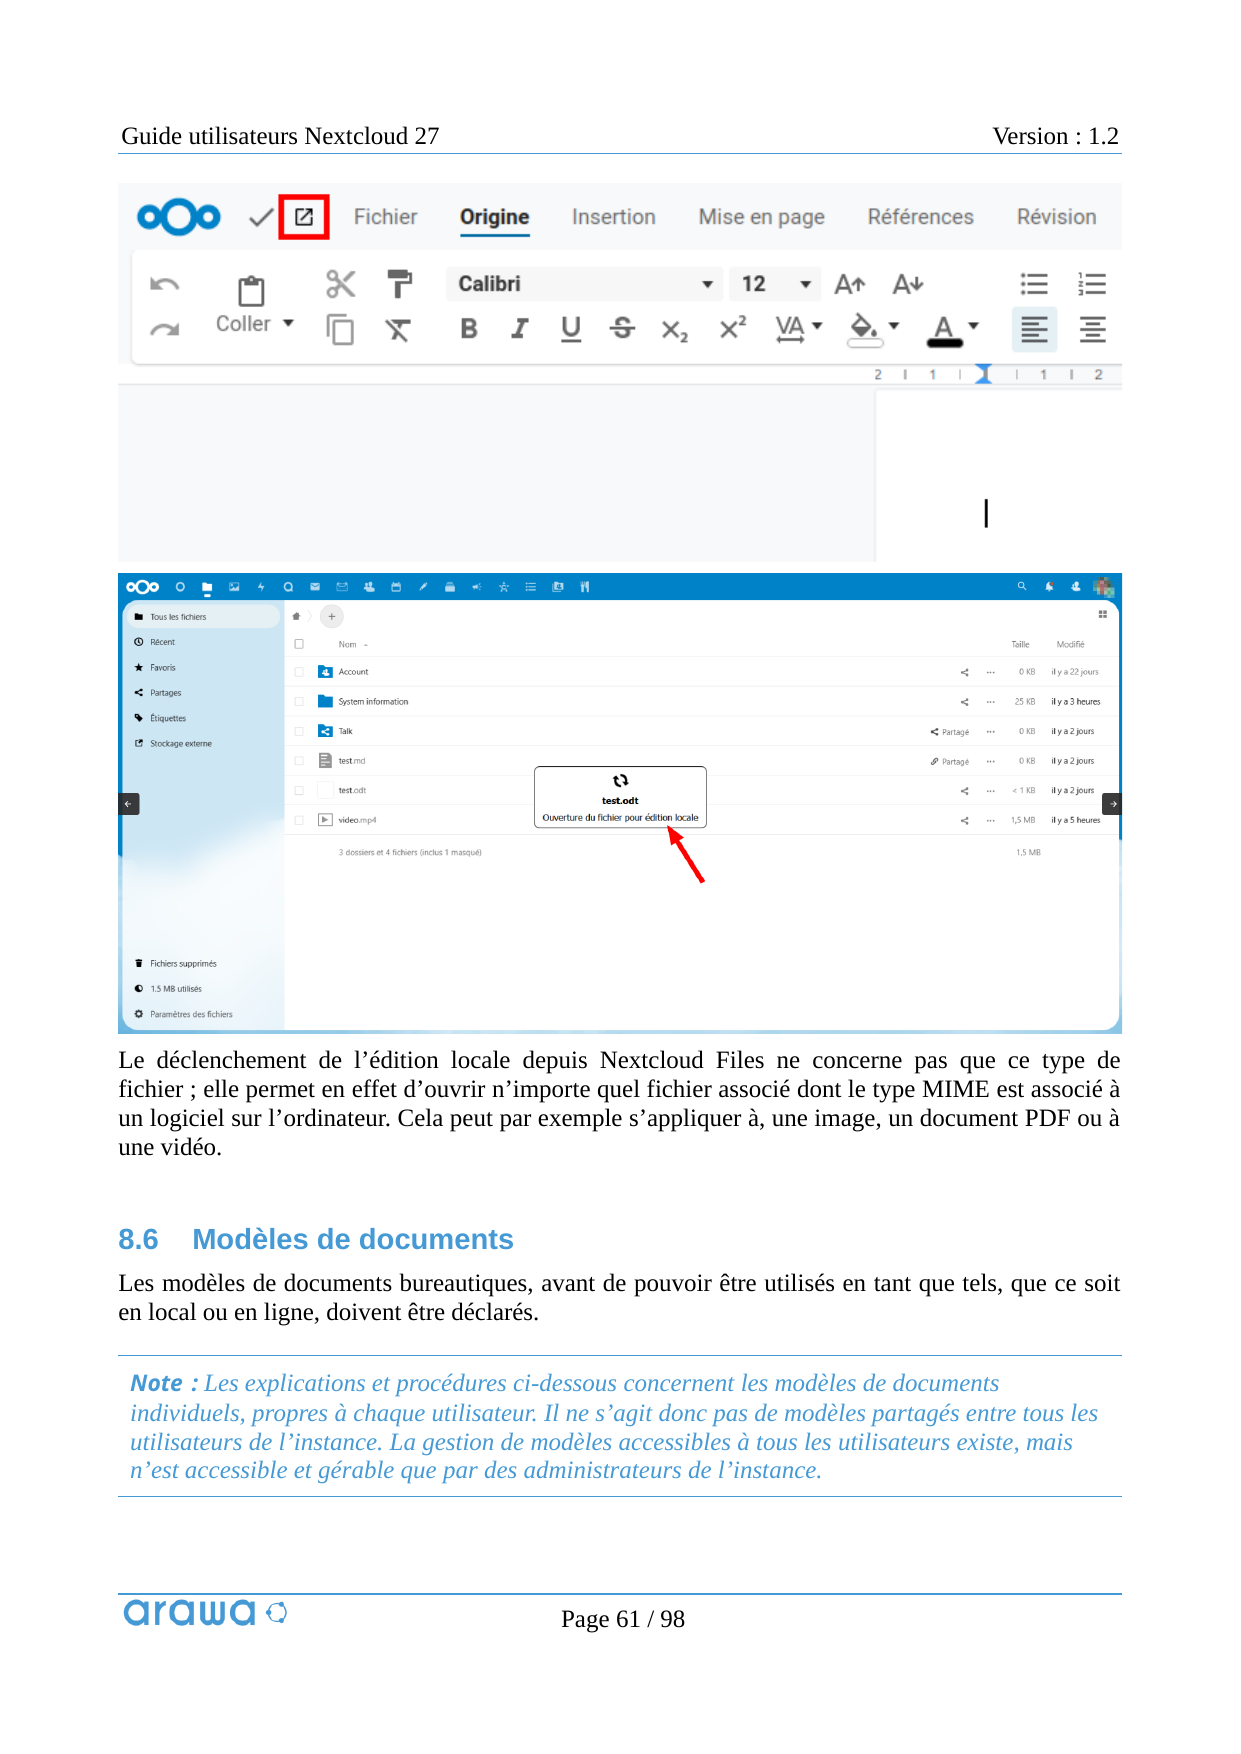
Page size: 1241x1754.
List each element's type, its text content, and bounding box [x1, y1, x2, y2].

picture [1073, 582, 1080, 591]
picture [118, 183, 1123, 562]
picture [553, 582, 563, 592]
picture [118, 601, 1123, 1034]
text Note : Les explications et procédures ci-dessous concernent les modèles de documents individuels, propres à chaque utilisateur. Il ne s’agit donc pas de modèles partagés entre tous les utilisateurs de l’instance. La gestion de modèles accessibles à tous les utilisateurs existe, mais n’est accessible et gérable que par des administrateurs de l’instance. [118, 1356, 1122, 1496]
subtitle Modèles de documents [118, 1222, 1122, 1255]
picture [581, 582, 588, 592]
picture [446, 582, 454, 591]
picture [365, 582, 374, 592]
picture [121, 1597, 290, 1628]
text Les modèles de documents bureautiques, avant de pouvoir être utilisés en tant que tels, que ce soit en local ou en ligne, doivent être déclarés. [118, 1268, 1122, 1325]
picture [1094, 578, 1117, 597]
picture [203, 583, 212, 591]
picture [127, 580, 158, 594]
picture [1047, 582, 1053, 590]
text Le déclenchement de l’édition locale depuis Nextcloud Files ne concerne pas que ce type de fichier ; elle permet en effet d’ouvrir n’importe quel fichier associé dont le type MIME est associé à un logiciel sur l’ordinateur. Cela peut par exemple s’appliquer à, une image, un document PDF ou à une vidéo. [118, 1045, 1122, 1160]
picture [311, 583, 319, 590]
